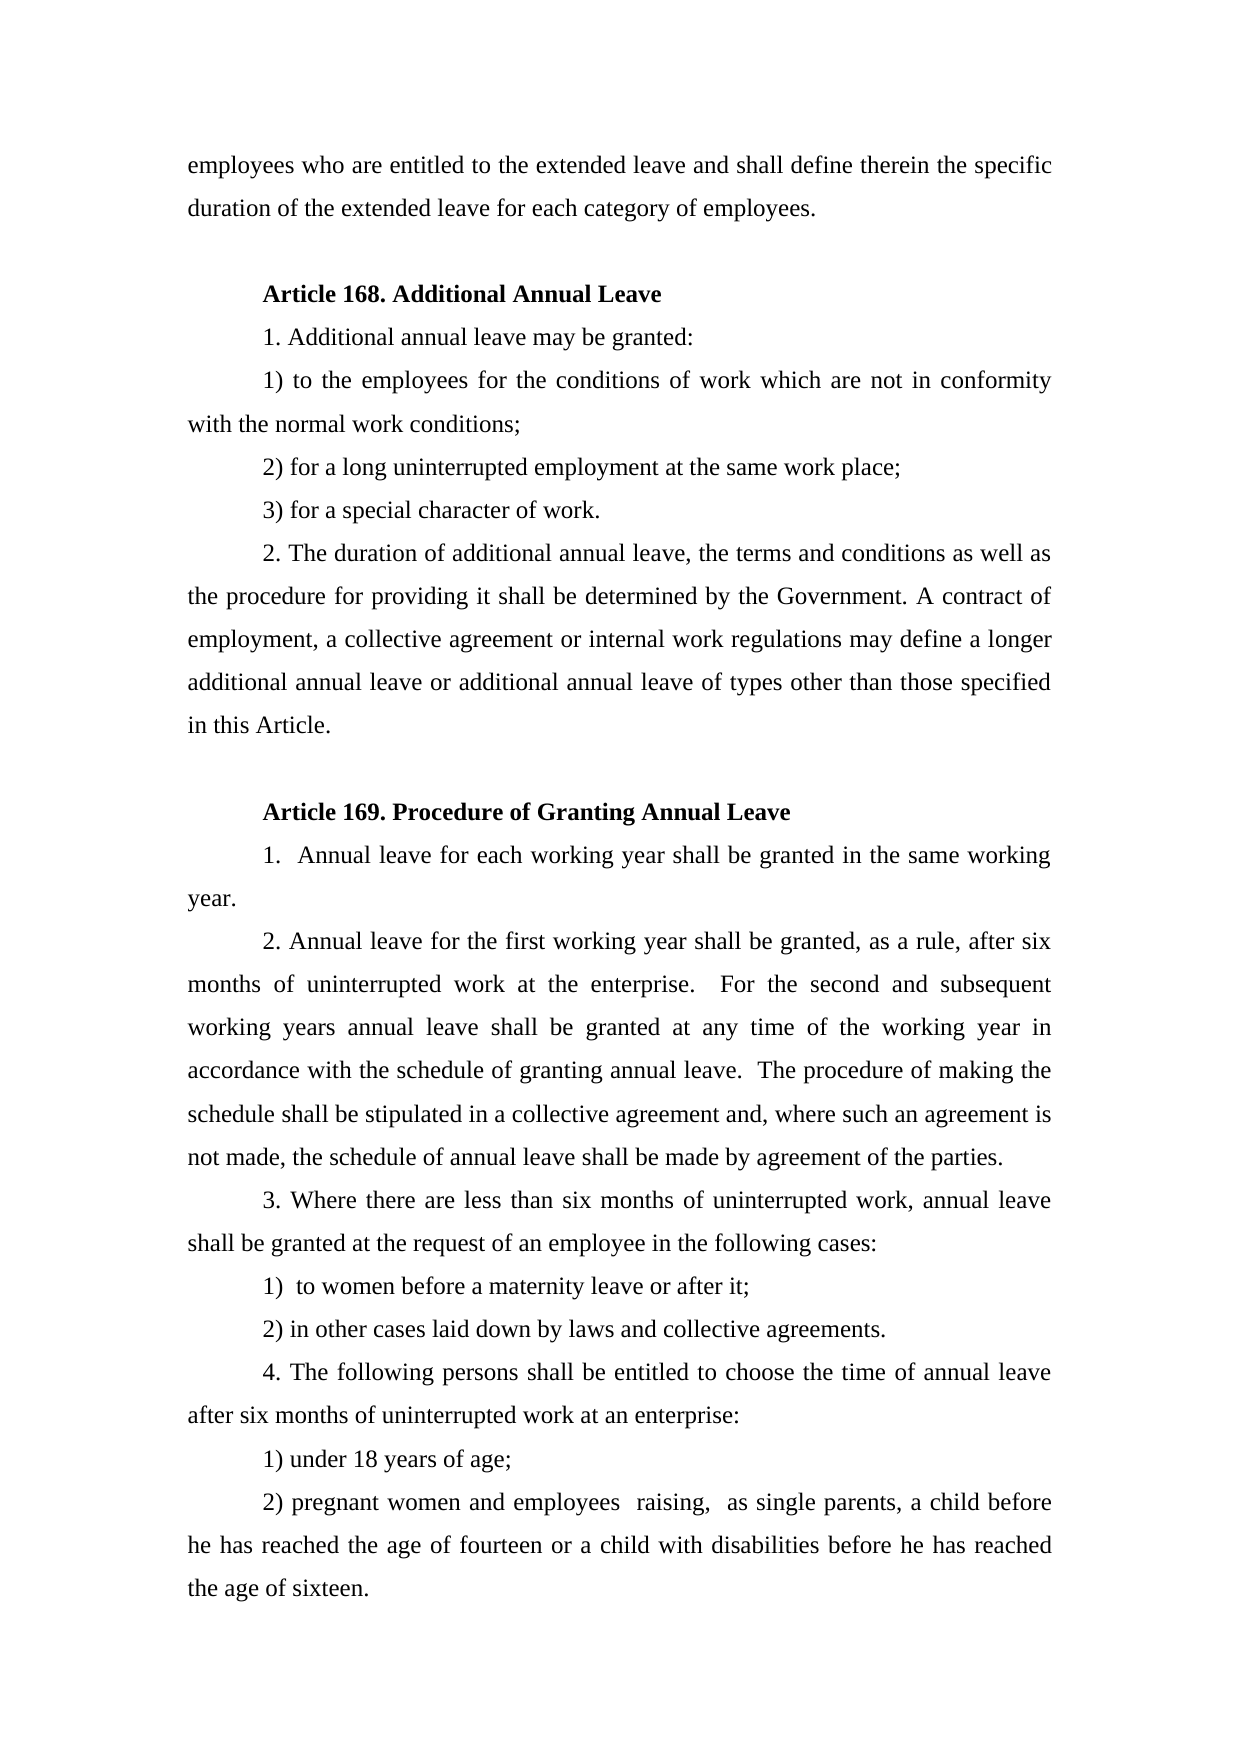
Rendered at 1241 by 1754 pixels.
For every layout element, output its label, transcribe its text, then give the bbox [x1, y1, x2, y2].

text 1) to women before a maternity leave or after it; [187, 1271, 1053, 1300]
text 2) pregnant women and employees raising, as single parents, a child before he has reached the age of fourteen or a child with disabilities before he has reached the age of sixteen. [187, 1487, 1053, 1602]
text 1. Annual leave for each working year shall be granted in the same working year. [187, 840, 1053, 912]
text 4. The following persons shall be entitled to choose the time of annual leave after six months of uninterrupted work at an enterprise: [187, 1357, 1053, 1429]
text 1) under 18 years of age; [187, 1444, 1053, 1472]
text 3. Where there are less than six months of uninterrupted work, annual leave shall be granted at the request of an employee in the following cases: [187, 1185, 1053, 1257]
text Article 169. Procedure of Granting Annual Leave [187, 797, 1053, 826]
text 1) to the employees for the conditions of work which are not in conformity with the normal work conditions; [187, 366, 1053, 437]
text 2) for a long uninterrupted employment at the same work place; [187, 452, 1053, 481]
text 2. Annual leave for the first working year shall be granted, as a rule, after six months of uninterrupted work at the enterprise. For the second and subsequent working years annual leave shall be granted at any time of the working year in accordance with the schedule of granting annual leave. The procedure of making the schedule shall be stipulated in a collective agreement and, where such an agreement is not made, the schedule of annual leave shall be made by agreement of the parties. [187, 926, 1053, 1171]
text 3) for a special character of work. [187, 495, 1053, 524]
text employees who are entitled to the extended leave and shall define therein the specific duration of the extended leave for each category of employees. [187, 150, 1053, 222]
text 1. Additional annual leave may be granted: [187, 322, 1053, 351]
text Article 168. Additional Annual Leave [187, 279, 1053, 308]
text 2. The duration of additional annual leave, the terms and conditions as well as the procedure for providing it shall be determined by the Government. A contract of employment, a collective agreement or internal work regulations may define a longer additional annual leave or additional annual leave of types other than those specified in this Article. [187, 538, 1053, 739]
text 2) in other cases laid down by laws and collective agreements. [187, 1314, 1053, 1343]
